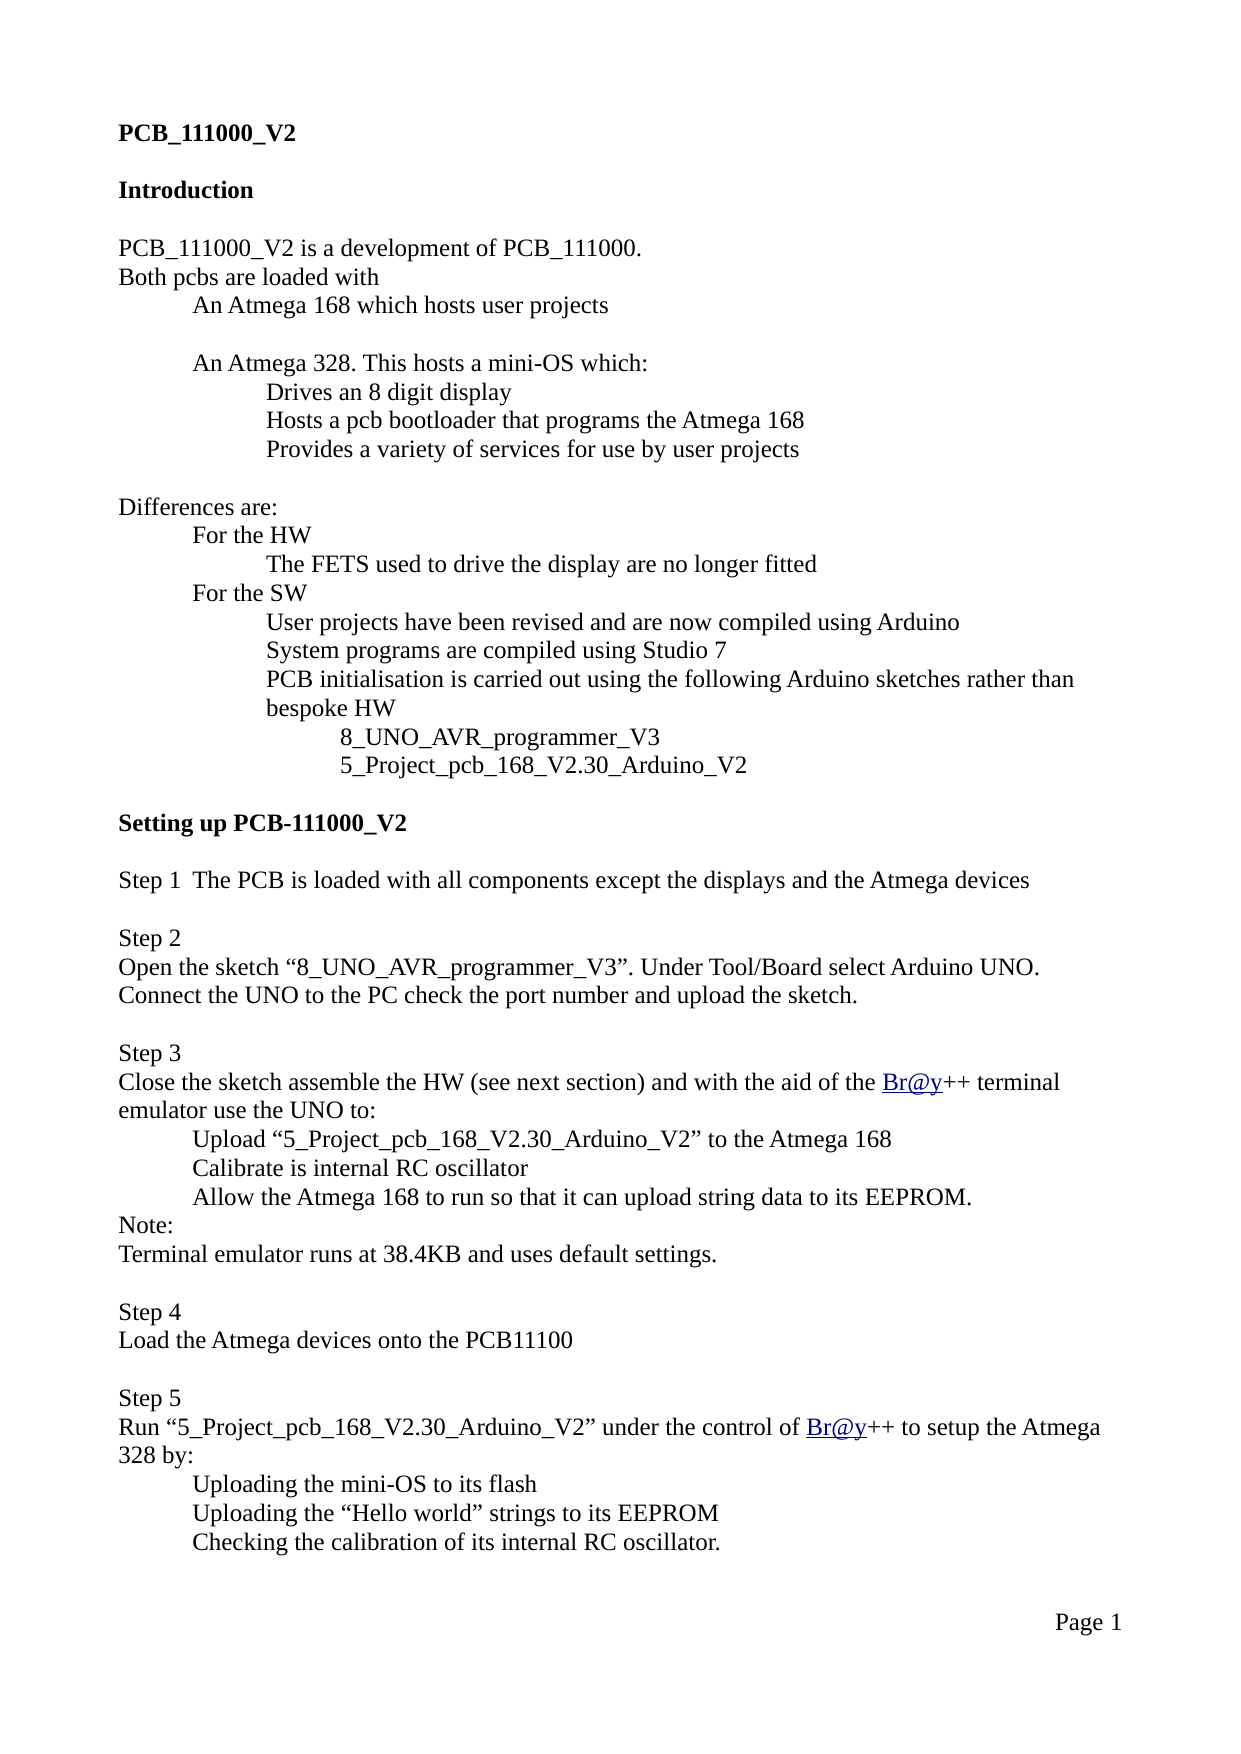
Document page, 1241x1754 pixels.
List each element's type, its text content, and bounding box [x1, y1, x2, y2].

text PCB_111000_V2 is a development of PCB_111000. [118, 233, 1122, 262]
text Introduction [118, 176, 1122, 204]
text An Atmega 328. This hosts a mini-OS which: [118, 348, 1122, 377]
text Drives an 8 digit display [118, 377, 1122, 406]
text Uploading the mini-OS to its flash [118, 1469, 1122, 1498]
text Setting up PCB-111000_V2 [118, 808, 1122, 837]
text For the SW [118, 578, 1122, 607]
text The FETS used to drive the display are no longer fitted [118, 549, 1122, 578]
text Differences are: [118, 492, 1122, 521]
text Both pcbs are loaded with [118, 262, 1122, 291]
text System programs are compiled using Studio 7 [118, 636, 1122, 664]
text Open the sketch “8_UNO_AVR_programmer_V3”. Under Tool/Board select Arduino UNO. Connect the UNO to the PC check the port number and upload the sketch. [118, 952, 1122, 1009]
text An Atmega 168 which hosts user projects [118, 291, 1122, 319]
text Uploading the “Hello world” strings to its EEPROM [118, 1498, 1122, 1527]
text Checking the calibration of its internal RC oscillator. [118, 1527, 1122, 1556]
text Step 5 [118, 1383, 1122, 1412]
text For the HW [118, 521, 1122, 549]
text Run “5_Project_pcb_168_V2.30_Arduino_V2” under the control of Br@y++ to setup the Atmega 328 by: [118, 1412, 1122, 1469]
text Allow the Atmega 168 to run so that it can upload string data to its EEPROM. [118, 1182, 1122, 1211]
text Upload “5_Project_pcb_168_V2.30_Arduino_V2” to the Atmega 168 [118, 1124, 1122, 1153]
text Calibrate is internal RC oscillator [118, 1153, 1122, 1182]
text User projects have been revised and are now compiled using Arduino [118, 607, 1122, 636]
text 5_Project_pcb_168_V2.30_Arduino_V2 [118, 751, 1122, 779]
text Load the Atmega devices onto the PCB11100 [118, 1326, 1122, 1354]
text Provides a variety of services for use by user projects [118, 434, 1122, 463]
text Step 4 [118, 1297, 1122, 1326]
text Step 1 The PCB is loaded with all components except the displays and the Atmega devices [118, 866, 1122, 894]
text Close the sketch assemble the HW (see next section) and with the aid of the Br@y++ terminal emulator use the UNO to: [118, 1067, 1122, 1124]
text Step 3 [118, 1038, 1122, 1067]
text Terminal emulator runs at 38.4KB and uses default settings. [118, 1239, 1122, 1268]
text PCB_111000_V2 [118, 118, 1122, 147]
text Step 2 [118, 923, 1122, 952]
text Note: [118, 1211, 1122, 1239]
text 8_UNO_AVR_programmer_V3 [118, 722, 1122, 751]
text Hosts a pcb bootloader that programs the Atmega 168 [118, 406, 1122, 434]
text PCB initialisation is carried out using the following Arduino sketches rather than bespoke HW [118, 664, 1122, 722]
